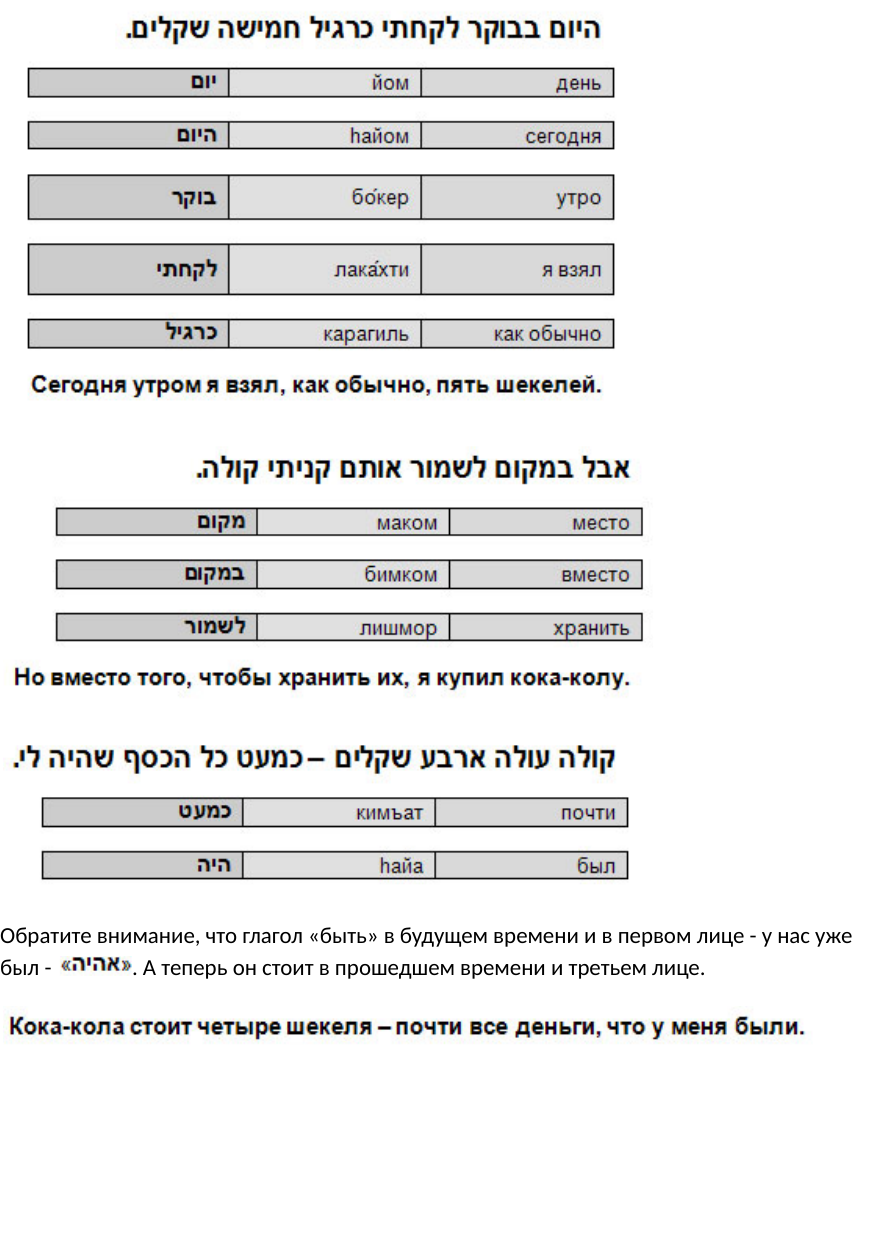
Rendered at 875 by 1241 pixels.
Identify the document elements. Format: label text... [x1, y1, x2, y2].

picture [3, 1006, 813, 1049]
text Обратите внимание, что глагол «быть» в будущем времени и в первом лице - у нас уже был - . А теперь он стоит в прошедшем времени и третьем лице. [0, 921, 874, 981]
picture [3, 434, 654, 709]
picture [3, 733, 638, 897]
picture [59, 956, 132, 976]
picture [3, 0, 624, 410]
